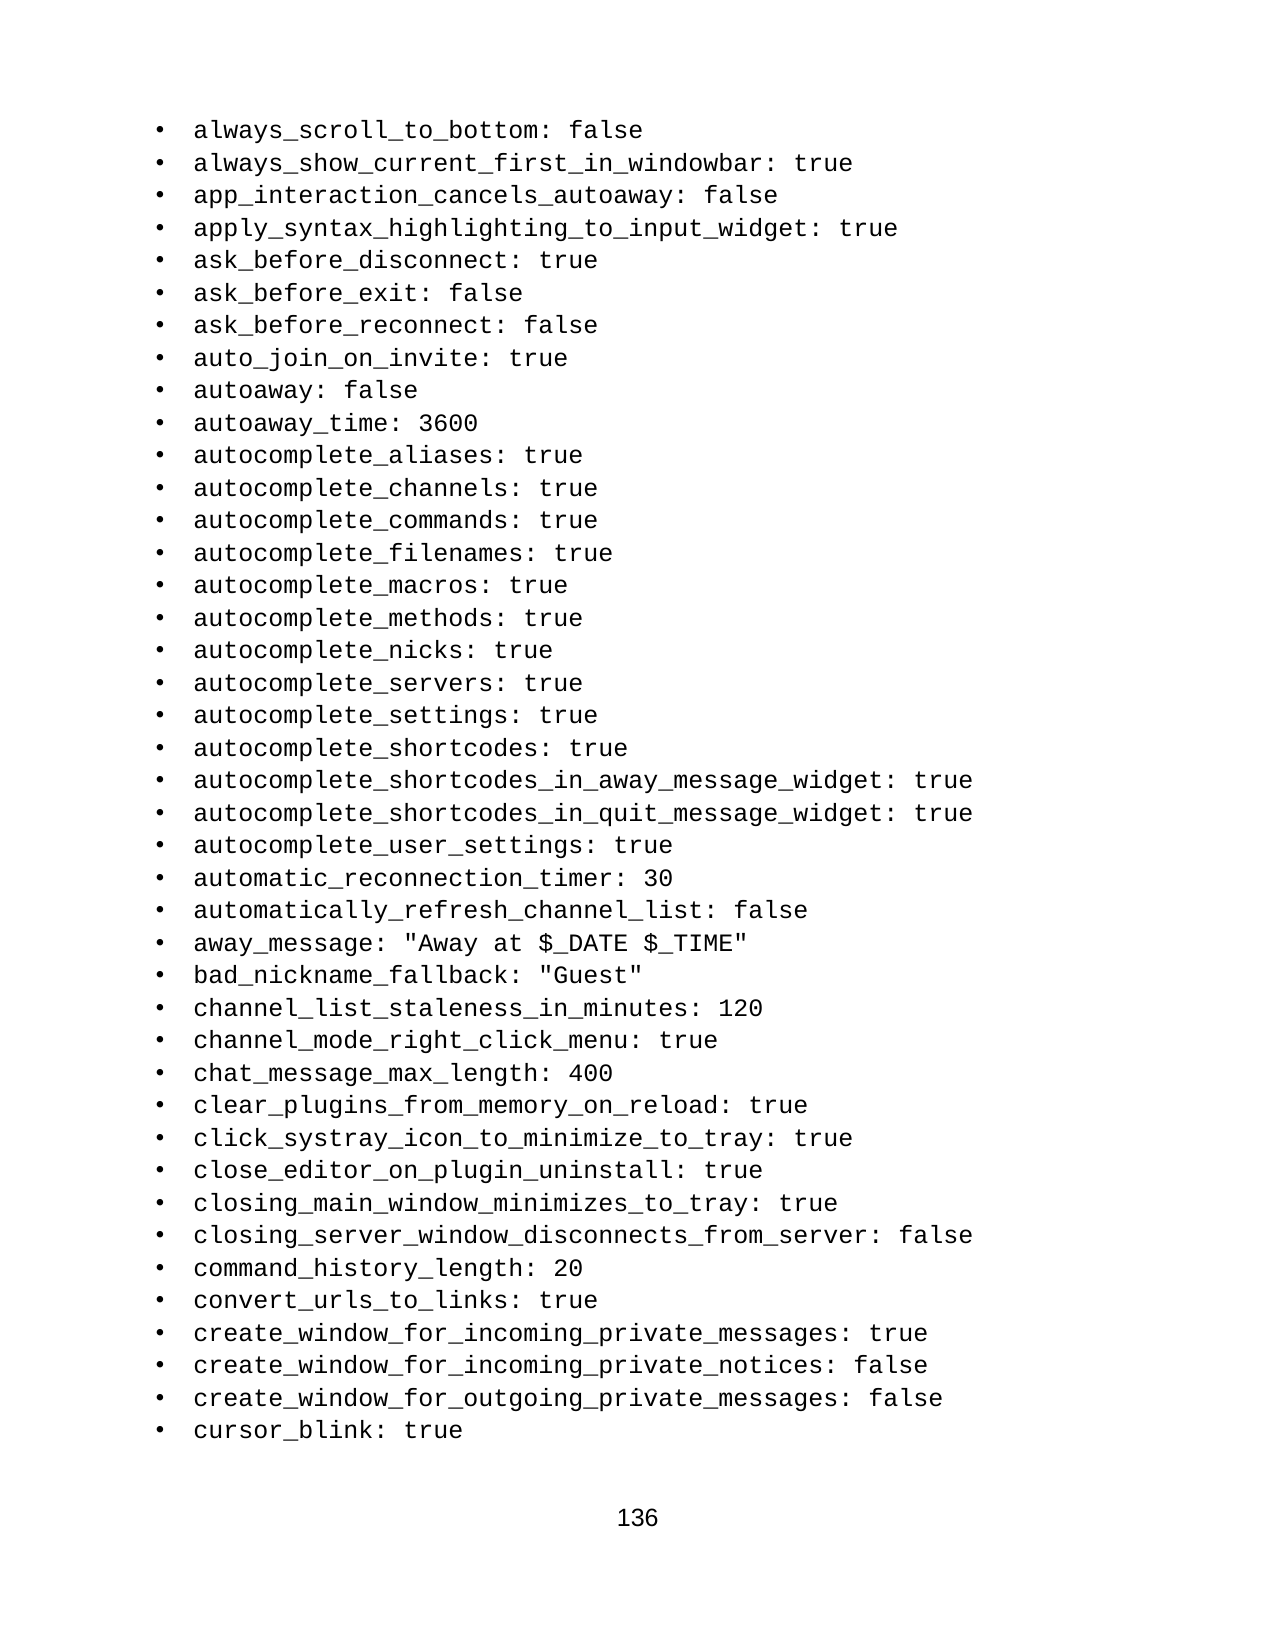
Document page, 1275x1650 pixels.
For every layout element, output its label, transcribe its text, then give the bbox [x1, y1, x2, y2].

list autocomplete_settings: true [156, 703, 1157, 731]
list autoaway_time: 3600 [156, 411, 1157, 439]
list autoaway: false [156, 378, 1157, 406]
list autocomplete_shortcodes: true [156, 736, 1157, 764]
list always_show_current_first_in_windowbar: true [156, 151, 1157, 179]
list bad_nickname_fallback: "Guest" [156, 963, 1157, 991]
list clear_plugins_from_memory_on_reload: true [156, 1093, 1157, 1121]
list convert_urls_to_links: true [156, 1288, 1157, 1316]
list autocomplete_macros: true [156, 573, 1157, 601]
list closing_server_window_disconnects_from_server: false [156, 1223, 1157, 1251]
list auto_join_on_invite: true [156, 346, 1157, 374]
list autocomplete_commands: true [156, 508, 1157, 536]
list close_editor_on_plugin_uninstall: true [156, 1158, 1157, 1186]
list away_message: "Away at $_DATE $_TIME" [156, 931, 1157, 959]
list autocomplete_methods: true [156, 606, 1157, 634]
list create_window_for_incoming_private_messages: true [156, 1321, 1157, 1349]
list autocomplete_shortcodes_in_quit_message_widget: true [156, 801, 1157, 829]
list autocomplete_user_settings: true [156, 833, 1157, 861]
list app_interaction_cancels_autoaway: false [156, 183, 1157, 211]
list channel_list_staleness_in_minutes: 120 [156, 996, 1157, 1024]
list autocomplete_servers: true [156, 671, 1157, 699]
list ask_before_reconnect: false [156, 313, 1157, 341]
list autocomplete_aliases: true [156, 443, 1157, 471]
list autocomplete_channels: true [156, 476, 1157, 504]
list ask_before_disconnect: true [156, 248, 1157, 276]
list create_window_for_incoming_private_notices: false [156, 1353, 1157, 1381]
list command_history_length: 20 [156, 1256, 1157, 1284]
list automatic_reconnection_timer: 30 [156, 866, 1157, 894]
list always_scroll_to_bottom: false [156, 118, 1157, 146]
list autocomplete_filenames: true [156, 541, 1157, 569]
list chat_message_max_length: 400 [156, 1061, 1157, 1089]
list apply_syntax_highlighting_to_input_widget: true [156, 216, 1157, 244]
list closing_main_window_minimizes_to_tray: true [156, 1191, 1157, 1219]
list click_systray_icon_to_minimize_to_tray: true [156, 1126, 1157, 1154]
list autocomplete_nicks: true [156, 638, 1157, 666]
list automatically_refresh_channel_list: false [156, 898, 1157, 926]
list create_window_for_outgoing_private_messages: false [156, 1386, 1157, 1414]
list ask_before_exit: false [156, 281, 1157, 309]
list cursor_blink: true [156, 1418, 1157, 1446]
list channel_mode_right_click_menu: true [156, 1028, 1157, 1056]
list autocomplete_shortcodes_in_away_message_widget: true [156, 768, 1157, 796]
